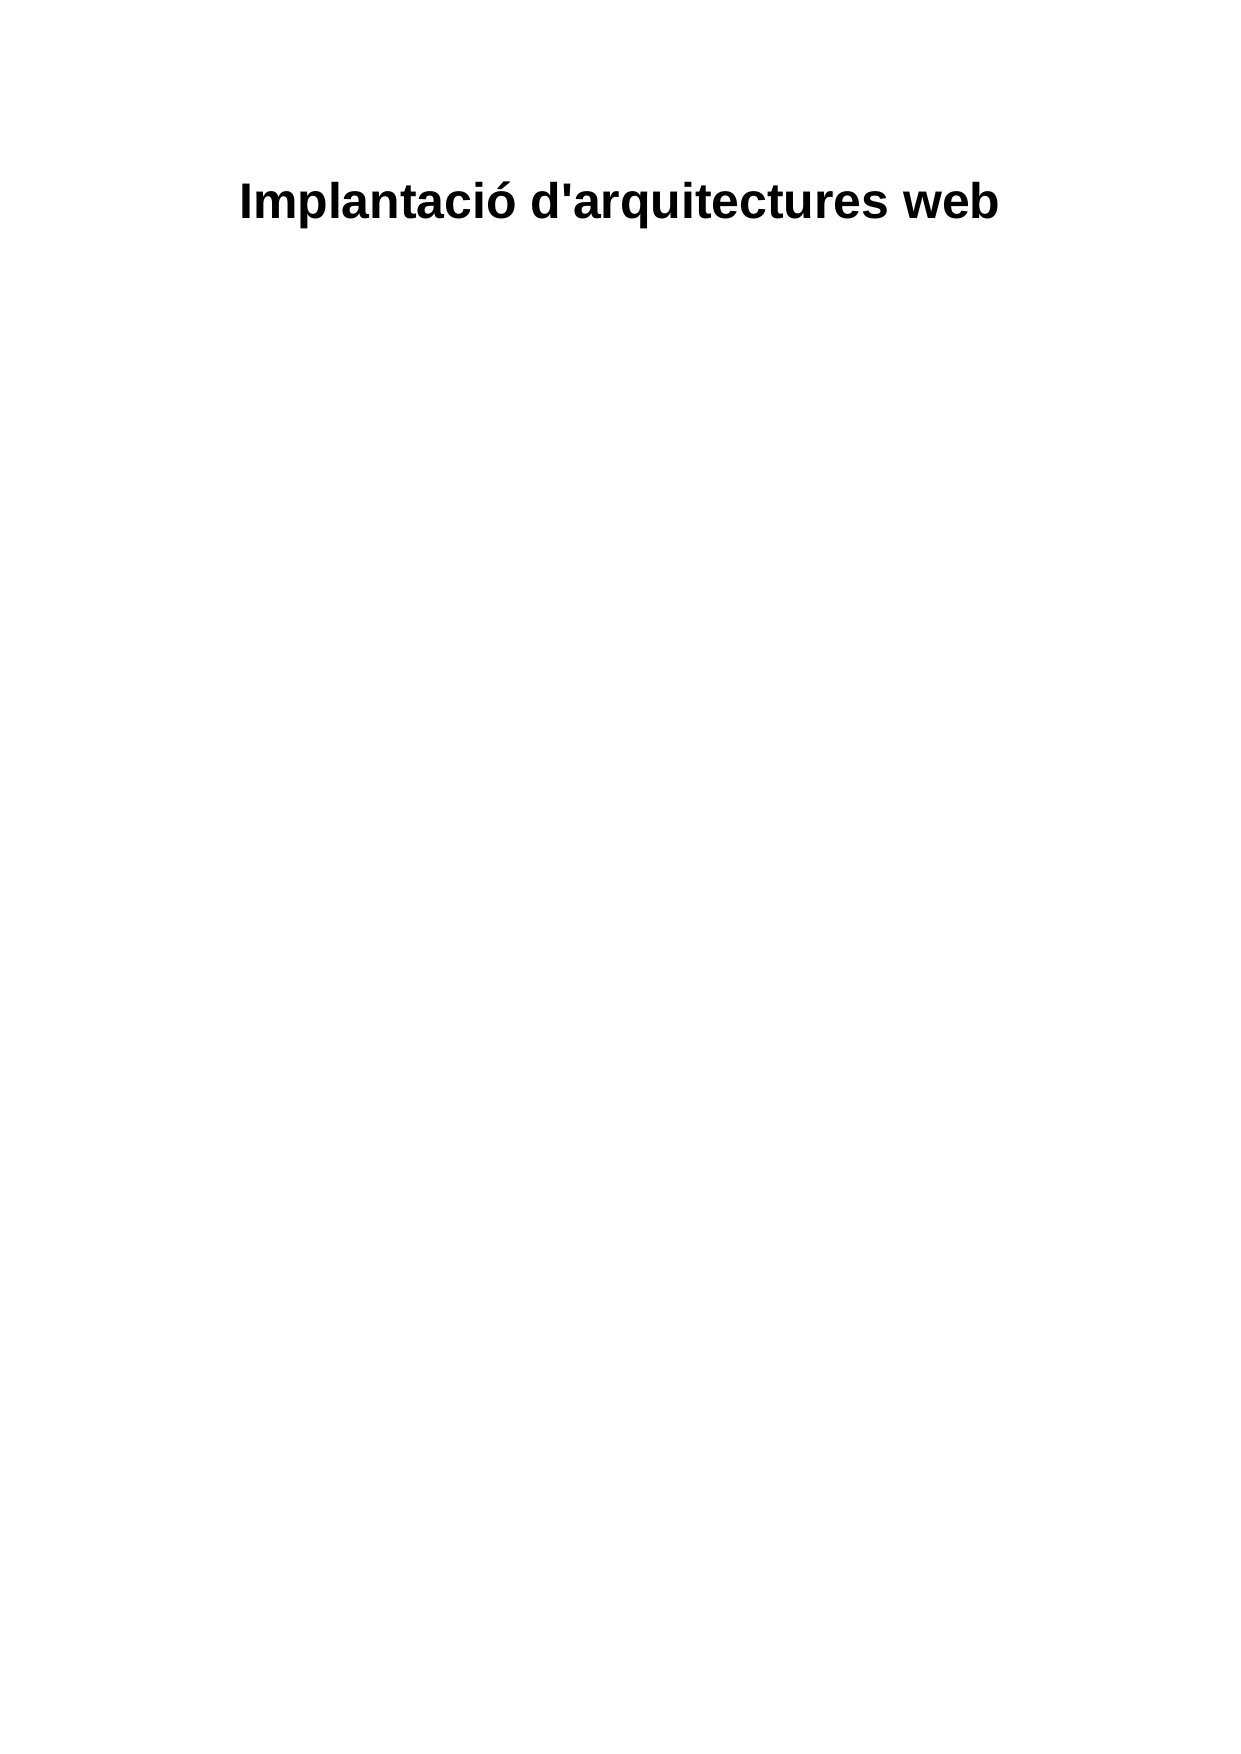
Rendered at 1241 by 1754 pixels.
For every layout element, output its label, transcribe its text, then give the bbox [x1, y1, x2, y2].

title Implantació d'arquitectures web [118, 172, 1122, 229]
